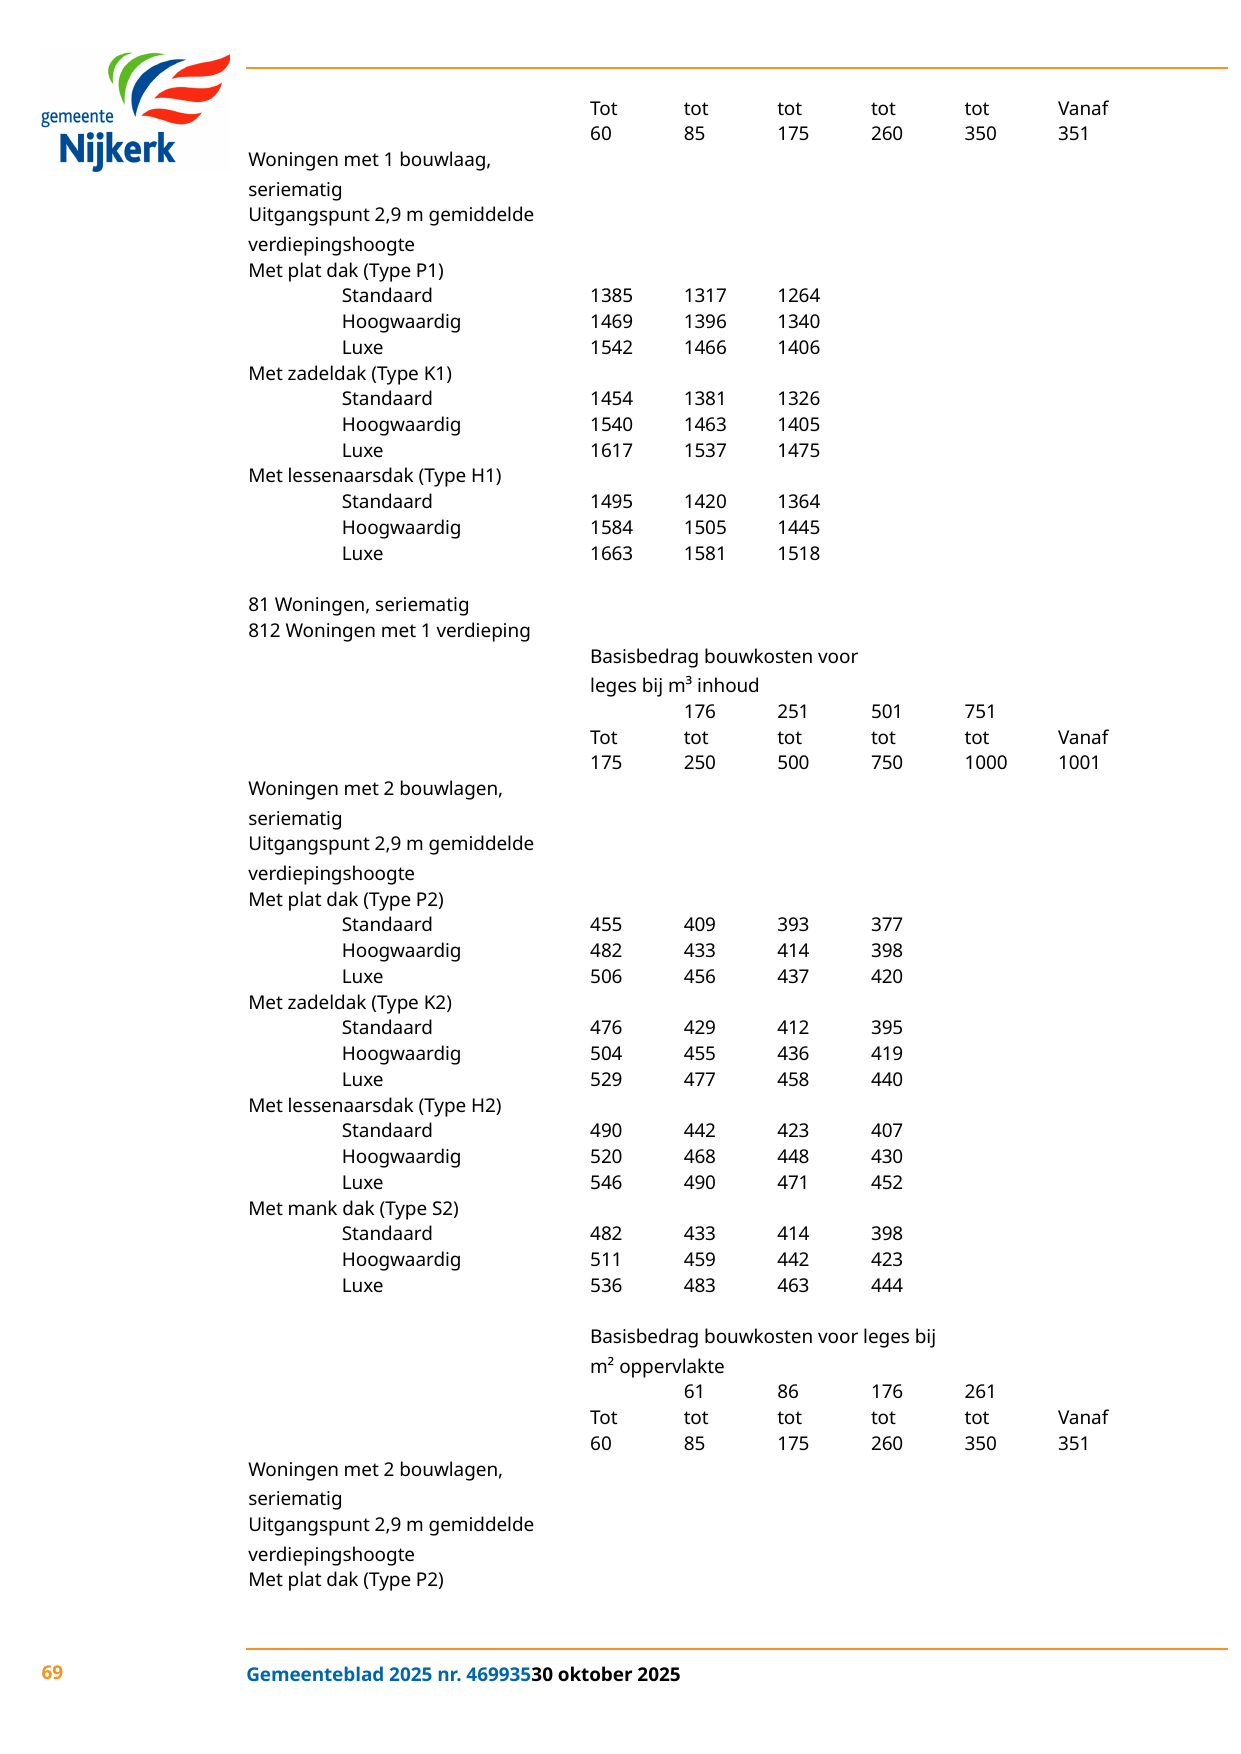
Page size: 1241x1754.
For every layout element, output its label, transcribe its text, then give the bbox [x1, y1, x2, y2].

table_cell [964, 775, 1058, 831]
table_cell 750 [871, 750, 964, 775]
table_cell [1058, 566, 1152, 591]
table_cell 1317 [684, 283, 777, 308]
table_cell Woningen met 1 bouwlaag, seriematig [248, 146, 590, 202]
table_cell 1420 [684, 489, 777, 514]
table_cell [964, 146, 1058, 202]
table_cell [964, 912, 1058, 937]
table_cell 377 [871, 912, 964, 937]
table_cell [248, 1015, 342, 1040]
table_cell [871, 411, 964, 437]
table_cell [342, 1323, 590, 1379]
table_cell [777, 617, 871, 643]
table_cell [964, 411, 1058, 437]
table_cell Uitgangspunt 2,9 m gemiddelde verdiepingshoogte [248, 831, 590, 886]
table_cell [964, 437, 1058, 463]
table_cell [964, 1220, 1058, 1246]
table_cell 483 [684, 1272, 777, 1298]
table_cell 501 [871, 698, 964, 724]
table_cell Hoogwaardig [342, 1040, 590, 1066]
table_cell 175 [777, 1430, 871, 1456]
table_cell [871, 360, 964, 386]
table_cell [964, 1015, 1058, 1040]
table_cell 176 [684, 698, 777, 724]
table_cell 437 [777, 963, 871, 989]
table_cell 1396 [684, 308, 777, 334]
table_cell Luxe [342, 1066, 590, 1092]
table_cell 1445 [777, 514, 871, 540]
table_cell Met plat dak (Type P2) [248, 886, 590, 912]
table_cell [871, 1195, 964, 1220]
table_cell tot [684, 724, 777, 749]
table_cell [964, 566, 1058, 591]
table_cell 520 [590, 1143, 683, 1169]
table_cell 1385 [590, 283, 683, 308]
table_cell Vanaf [1058, 95, 1152, 121]
table_cell 1581 [684, 540, 777, 566]
table_cell [684, 591, 777, 617]
table_cell [871, 1511, 964, 1566]
table_cell Met lessenaarsdak (Type H1) [248, 463, 590, 488]
table_cell [684, 1195, 777, 1220]
table_cell Vanaf [1058, 724, 1152, 749]
table_cell [964, 386, 1058, 411]
table_cell [1058, 886, 1152, 912]
table_cell [964, 938, 1058, 963]
table_cell 433 [684, 938, 777, 963]
table_cell [684, 146, 777, 202]
table_cell 1405 [777, 411, 871, 437]
table_cell [964, 1118, 1058, 1143]
table_cell 442 [684, 1118, 777, 1143]
table_cell [871, 617, 964, 643]
table_cell [248, 912, 342, 937]
table_cell 529 [590, 1066, 683, 1092]
table_cell 429 [684, 1015, 777, 1040]
table_cell Met plat dak (Type P1) [248, 257, 590, 283]
table_cell [1058, 1040, 1152, 1066]
table_cell [248, 411, 342, 437]
table_cell [777, 1566, 871, 1592]
table_cell [1058, 411, 1152, 437]
table_cell [248, 1323, 342, 1379]
table_cell 1326 [777, 386, 871, 411]
table_cell [964, 1143, 1058, 1169]
table_cell [248, 1118, 342, 1143]
table_cell [964, 257, 1058, 283]
table_cell Luxe [342, 437, 590, 463]
table_cell [248, 698, 342, 724]
table_cell 536 [590, 1272, 683, 1298]
table_cell [1058, 283, 1152, 308]
table_cell 351 [1058, 1430, 1152, 1456]
table_cell [684, 257, 777, 283]
table_cell 86 [777, 1379, 871, 1404]
table_cell tot [777, 724, 871, 749]
table_cell [777, 566, 871, 591]
table_cell [1058, 1456, 1152, 1511]
table_cell [248, 437, 342, 463]
table_cell 350 [964, 1430, 1058, 1456]
table_cell [590, 1379, 683, 1404]
table_cell [342, 643, 590, 698]
table_cell [248, 540, 342, 566]
table_cell 1540 [590, 411, 683, 437]
table_cell [964, 283, 1058, 308]
table_cell [777, 1195, 871, 1220]
table_cell [1058, 334, 1152, 360]
table_cell [1058, 360, 1152, 386]
table_cell 85 [684, 1430, 777, 1456]
table_cell 546 [590, 1169, 683, 1195]
table_cell [871, 463, 964, 488]
table_cell [342, 698, 590, 724]
table_cell [871, 540, 964, 566]
table_cell [342, 95, 590, 121]
table_cell Standaard [342, 283, 590, 308]
table_cell [777, 463, 871, 488]
table_cell 452 [871, 1169, 964, 1195]
table_cell [964, 963, 1058, 989]
table_cell 1001 [1058, 750, 1152, 775]
table_cell 482 [590, 1220, 683, 1246]
table_cell 176 [871, 1379, 964, 1404]
table_cell 455 [684, 1040, 777, 1066]
table_cell [1058, 540, 1152, 566]
table_cell [777, 146, 871, 202]
table_cell [1058, 1143, 1152, 1169]
table_cell 1264 [777, 283, 871, 308]
table_cell [248, 1040, 342, 1066]
table_cell [248, 1404, 342, 1430]
table_cell 442 [777, 1246, 871, 1272]
table_cell [684, 1511, 777, 1566]
table_cell 1364 [777, 489, 871, 514]
table_cell [777, 1456, 871, 1511]
table_cell [684, 463, 777, 488]
table_cell [684, 775, 777, 831]
table_cell [964, 1092, 1058, 1117]
table_cell [342, 1404, 590, 1430]
table_cell 477 [684, 1066, 777, 1092]
table_cell [1058, 617, 1152, 643]
table_cell 511 [590, 1246, 683, 1272]
table_cell [590, 989, 683, 1014]
table_cell [1058, 1298, 1152, 1323]
table_cell Standaard [342, 386, 590, 411]
table_cell 60 [590, 1430, 683, 1456]
table_cell [248, 963, 342, 989]
table_cell 409 [684, 912, 777, 937]
table_cell tot [964, 1404, 1058, 1430]
table_cell Tot [590, 95, 683, 121]
table_cell [248, 308, 342, 334]
table_cell [590, 886, 683, 912]
table_cell 423 [871, 1246, 964, 1272]
table_cell 261 [964, 1379, 1058, 1404]
table_cell [342, 1379, 590, 1404]
table_cell 490 [684, 1169, 777, 1195]
table_cell 395 [871, 1015, 964, 1040]
table_cell [1058, 1220, 1152, 1246]
table_cell [248, 1220, 342, 1246]
table_cell 459 [684, 1246, 777, 1272]
table_cell 260 [871, 1430, 964, 1456]
table_cell tot [777, 1404, 871, 1430]
table_cell [871, 1092, 964, 1117]
table_cell [248, 334, 342, 360]
table_cell 458 [777, 1066, 871, 1092]
table_cell 1495 [590, 489, 683, 514]
table_cell 81 Woningen, seriematig [248, 591, 590, 617]
table_cell [1058, 963, 1152, 989]
table_cell 812 Woningen met 1 verdieping [248, 617, 590, 643]
table_cell [777, 989, 871, 1014]
table_cell [248, 1379, 342, 1404]
table_cell Basisbedrag bouwkosten voor leges bij m³ inhoud [590, 643, 871, 698]
table_cell 436 [777, 1040, 871, 1066]
table_cell [684, 1566, 777, 1592]
table_cell 60 [590, 121, 683, 146]
table_cell 1454 [590, 386, 683, 411]
table_cell 175 [777, 121, 871, 146]
table_cell 476 [590, 1015, 683, 1040]
table_cell [964, 886, 1058, 912]
table_cell [1058, 1246, 1152, 1272]
table_cell [964, 489, 1058, 514]
table_cell 419 [871, 1040, 964, 1066]
table_cell [777, 360, 871, 386]
table_cell 1505 [684, 514, 777, 540]
table_cell [777, 257, 871, 283]
table_cell [248, 1169, 342, 1195]
table_cell 414 [777, 1220, 871, 1246]
table_cell Luxe [342, 1169, 590, 1195]
table_cell Woningen met 2 bouwlagen, seriematig [248, 1456, 590, 1511]
table_cell [1058, 202, 1152, 257]
table_cell Luxe [342, 1272, 590, 1298]
table_cell [1058, 591, 1152, 617]
table_cell [1058, 643, 1152, 698]
table_cell Standaard [342, 1220, 590, 1246]
table_cell [871, 591, 964, 617]
table_cell 1542 [590, 334, 683, 360]
table_cell 407 [871, 1118, 964, 1143]
table_cell tot [777, 95, 871, 121]
table_cell [248, 1066, 342, 1092]
table_cell [964, 1040, 1058, 1066]
table_cell 1340 [777, 308, 871, 334]
table_cell Hoogwaardig [342, 938, 590, 963]
table_cell [590, 1195, 683, 1220]
table_cell Uitgangspunt 2,9 m gemiddelde verdiepingshoogte [248, 1511, 590, 1566]
table_cell 1584 [590, 514, 683, 540]
table_cell [590, 463, 683, 488]
table_cell Tot [590, 724, 683, 749]
table_cell tot [871, 1404, 964, 1430]
table_cell 455 [590, 912, 683, 937]
table_cell 251 [777, 698, 871, 724]
table_cell Hoogwaardig [342, 411, 590, 437]
table_cell [871, 514, 964, 540]
table_cell [248, 938, 342, 963]
table_cell [777, 1298, 871, 1323]
table_cell 85 [684, 121, 777, 146]
table_cell 490 [590, 1118, 683, 1143]
table_cell [1058, 912, 1152, 937]
table_cell [1058, 1511, 1152, 1566]
table_cell Vanaf [1058, 1404, 1152, 1430]
table_cell [590, 257, 683, 283]
table_cell tot [964, 95, 1058, 121]
table_cell [590, 1298, 683, 1323]
table_cell 430 [871, 1143, 964, 1169]
table_cell [248, 95, 342, 121]
table_cell 1000 [964, 750, 1058, 775]
table_cell 1463 [684, 411, 777, 437]
table_cell 444 [871, 1272, 964, 1298]
table_cell [871, 202, 964, 257]
table_cell [1058, 1566, 1152, 1592]
table_cell [871, 283, 964, 308]
table_cell 463 [777, 1272, 871, 1298]
table_cell [248, 489, 342, 514]
table_cell [964, 1456, 1058, 1511]
table_cell [590, 698, 683, 724]
table_cell [964, 831, 1058, 886]
table_cell [1058, 989, 1152, 1014]
table_cell [342, 1298, 590, 1323]
table_cell [964, 1298, 1058, 1323]
table_cell [871, 386, 964, 411]
table_cell [964, 1323, 1058, 1379]
table_cell [871, 643, 964, 698]
table_cell [1058, 1169, 1152, 1195]
table_cell [871, 146, 964, 202]
table_cell [590, 202, 683, 257]
table_cell [1058, 146, 1152, 202]
table_cell Luxe [342, 963, 590, 989]
table_cell 471 [777, 1169, 871, 1195]
table_cell [964, 1511, 1058, 1566]
table_cell [248, 121, 342, 146]
table_cell [248, 1143, 342, 1169]
table_cell [964, 1169, 1058, 1195]
table_cell 456 [684, 963, 777, 989]
table_cell [590, 146, 683, 202]
table_cell [777, 591, 871, 617]
table_cell [1058, 257, 1152, 283]
table_cell 433 [684, 1220, 777, 1246]
table_cell [1058, 1272, 1152, 1298]
table_cell [590, 360, 683, 386]
table_cell [871, 886, 964, 912]
table_cell 414 [777, 938, 871, 963]
table_cell tot [871, 95, 964, 121]
table_cell [248, 566, 342, 591]
table_cell Standaard [342, 489, 590, 514]
table_cell [1058, 437, 1152, 463]
table_cell 250 [684, 750, 777, 775]
table_cell [871, 257, 964, 283]
table_cell [777, 775, 871, 831]
table_cell [871, 1298, 964, 1323]
table_cell 1406 [777, 334, 871, 360]
table_cell [1058, 831, 1152, 886]
table_cell [248, 1246, 342, 1272]
table_cell [1058, 1092, 1152, 1117]
table_cell 468 [684, 1143, 777, 1169]
table_cell [777, 1092, 871, 1117]
table_cell [248, 1272, 342, 1298]
table_cell 350 [964, 121, 1058, 146]
table_cell [964, 643, 1058, 698]
table_cell 398 [871, 938, 964, 963]
picture [41, 47, 231, 172]
table_cell 393 [777, 912, 871, 937]
table_cell [1058, 1379, 1152, 1404]
table_cell [248, 386, 342, 411]
table_cell 440 [871, 1066, 964, 1092]
table_cell [590, 566, 683, 591]
table_cell 506 [590, 963, 683, 989]
table_cell [1058, 1066, 1152, 1092]
table_cell [964, 591, 1058, 617]
table_cell Uitgangspunt 2,9 m gemiddelde verdiepingshoogte [248, 202, 590, 257]
table_cell [964, 1066, 1058, 1092]
table_cell Met zadeldak (Type K2) [248, 989, 590, 1014]
table_cell Met zadeldak (Type K1) [248, 360, 590, 386]
table_cell [1058, 463, 1152, 488]
table_cell Woningen met 2 bouwlagen, seriematig [248, 775, 590, 831]
table_cell [590, 591, 683, 617]
table_cell [590, 1456, 683, 1511]
table_cell [342, 1430, 590, 1456]
table_cell [777, 831, 871, 886]
table_cell Standaard [342, 1015, 590, 1040]
table_cell [684, 617, 777, 643]
table_cell [684, 989, 777, 1014]
table_cell [684, 566, 777, 591]
table_cell [871, 566, 964, 591]
table_cell [684, 886, 777, 912]
table_cell 1475 [777, 437, 871, 463]
table_cell [777, 202, 871, 257]
table_cell [964, 514, 1058, 540]
table_cell 500 [777, 750, 871, 775]
table_cell Luxe [342, 540, 590, 566]
table_cell [1058, 1195, 1152, 1220]
table_cell Standaard [342, 912, 590, 937]
table_cell 504 [590, 1040, 683, 1066]
table_cell [964, 308, 1058, 334]
table_cell [342, 724, 590, 749]
table_cell Luxe [342, 334, 590, 360]
table_cell [871, 831, 964, 886]
table_cell [248, 1430, 342, 1456]
table_cell 1381 [684, 386, 777, 411]
table_cell [684, 1092, 777, 1117]
table_cell [684, 1298, 777, 1323]
table_cell 1663 [590, 540, 683, 566]
table_cell [964, 360, 1058, 386]
table_cell [684, 1456, 777, 1511]
table_cell tot [684, 95, 777, 121]
table_cell 482 [590, 938, 683, 963]
table_cell [964, 334, 1058, 360]
table_cell [871, 1456, 964, 1511]
table_cell [777, 886, 871, 912]
table_cell 423 [777, 1118, 871, 1143]
table_cell tot [871, 724, 964, 749]
table_cell [248, 724, 342, 749]
table_cell [1058, 1015, 1152, 1040]
table_cell [1058, 1118, 1152, 1143]
table_cell [684, 360, 777, 386]
table_cell [248, 643, 342, 698]
table_cell [777, 1511, 871, 1566]
table_cell [248, 750, 342, 775]
table_cell [248, 514, 342, 540]
table_cell [590, 1566, 683, 1592]
table_cell 1518 [777, 540, 871, 566]
table_cell [590, 775, 683, 831]
table_cell 1537 [684, 437, 777, 463]
table_cell [871, 989, 964, 1014]
table_cell tot [684, 1404, 777, 1430]
table_cell [248, 283, 342, 308]
table_cell Hoogwaardig [342, 514, 590, 540]
table_cell Basisbedrag bouwkosten voor leges bij m² oppervlakte [590, 1323, 964, 1379]
table_cell [342, 566, 590, 591]
table_cell [1058, 308, 1152, 334]
table_cell [590, 831, 683, 886]
table_cell 420 [871, 963, 964, 989]
table_cell [871, 334, 964, 360]
table_cell [684, 202, 777, 257]
table_cell [1058, 489, 1152, 514]
table_cell 175 [590, 750, 683, 775]
table_cell [248, 1298, 342, 1323]
table_cell [964, 617, 1058, 643]
table_cell [964, 1272, 1058, 1298]
table_cell [1058, 698, 1152, 724]
table_cell 1469 [590, 308, 683, 334]
table_cell [1058, 386, 1152, 411]
table_cell [871, 437, 964, 463]
table_cell [590, 1092, 683, 1117]
table_cell [964, 202, 1058, 257]
table_cell [964, 989, 1058, 1014]
table_cell 448 [777, 1143, 871, 1169]
table_cell [871, 1566, 964, 1592]
table_cell [871, 775, 964, 831]
table_cell Standaard [342, 1118, 590, 1143]
table_cell [590, 617, 683, 643]
table_cell 1466 [684, 334, 777, 360]
table_cell [684, 831, 777, 886]
table_cell 751 [964, 698, 1058, 724]
table_cell [964, 1195, 1058, 1220]
table_cell 61 [684, 1379, 777, 1404]
table_cell [1058, 938, 1152, 963]
table_cell Met plat dak (Type P2) [248, 1566, 590, 1592]
table_cell Met mank dak (Type S2) [248, 1195, 590, 1220]
table_cell [964, 463, 1058, 488]
table_cell 351 [1058, 121, 1152, 146]
table_cell [964, 1566, 1058, 1592]
table_cell [1058, 514, 1152, 540]
table_cell 1617 [590, 437, 683, 463]
table_cell [1058, 1323, 1152, 1379]
table_cell [871, 489, 964, 514]
table_cell 260 [871, 121, 964, 146]
table_cell Hoogwaardig [342, 308, 590, 334]
table_cell Hoogwaardig [342, 1143, 590, 1169]
table_cell [1058, 775, 1152, 831]
table_cell 412 [777, 1015, 871, 1040]
table_cell tot [964, 724, 1058, 749]
table_cell [871, 308, 964, 334]
table_cell Tot [590, 1404, 683, 1430]
table_cell [342, 121, 590, 146]
table_cell Met lessenaarsdak (Type H2) [248, 1092, 590, 1117]
table_cell 398 [871, 1220, 964, 1246]
table_cell [964, 1246, 1058, 1272]
table_cell [590, 1511, 683, 1566]
table_cell [964, 540, 1058, 566]
table_cell [342, 750, 590, 775]
table_cell Hoogwaardig [342, 1246, 590, 1272]
